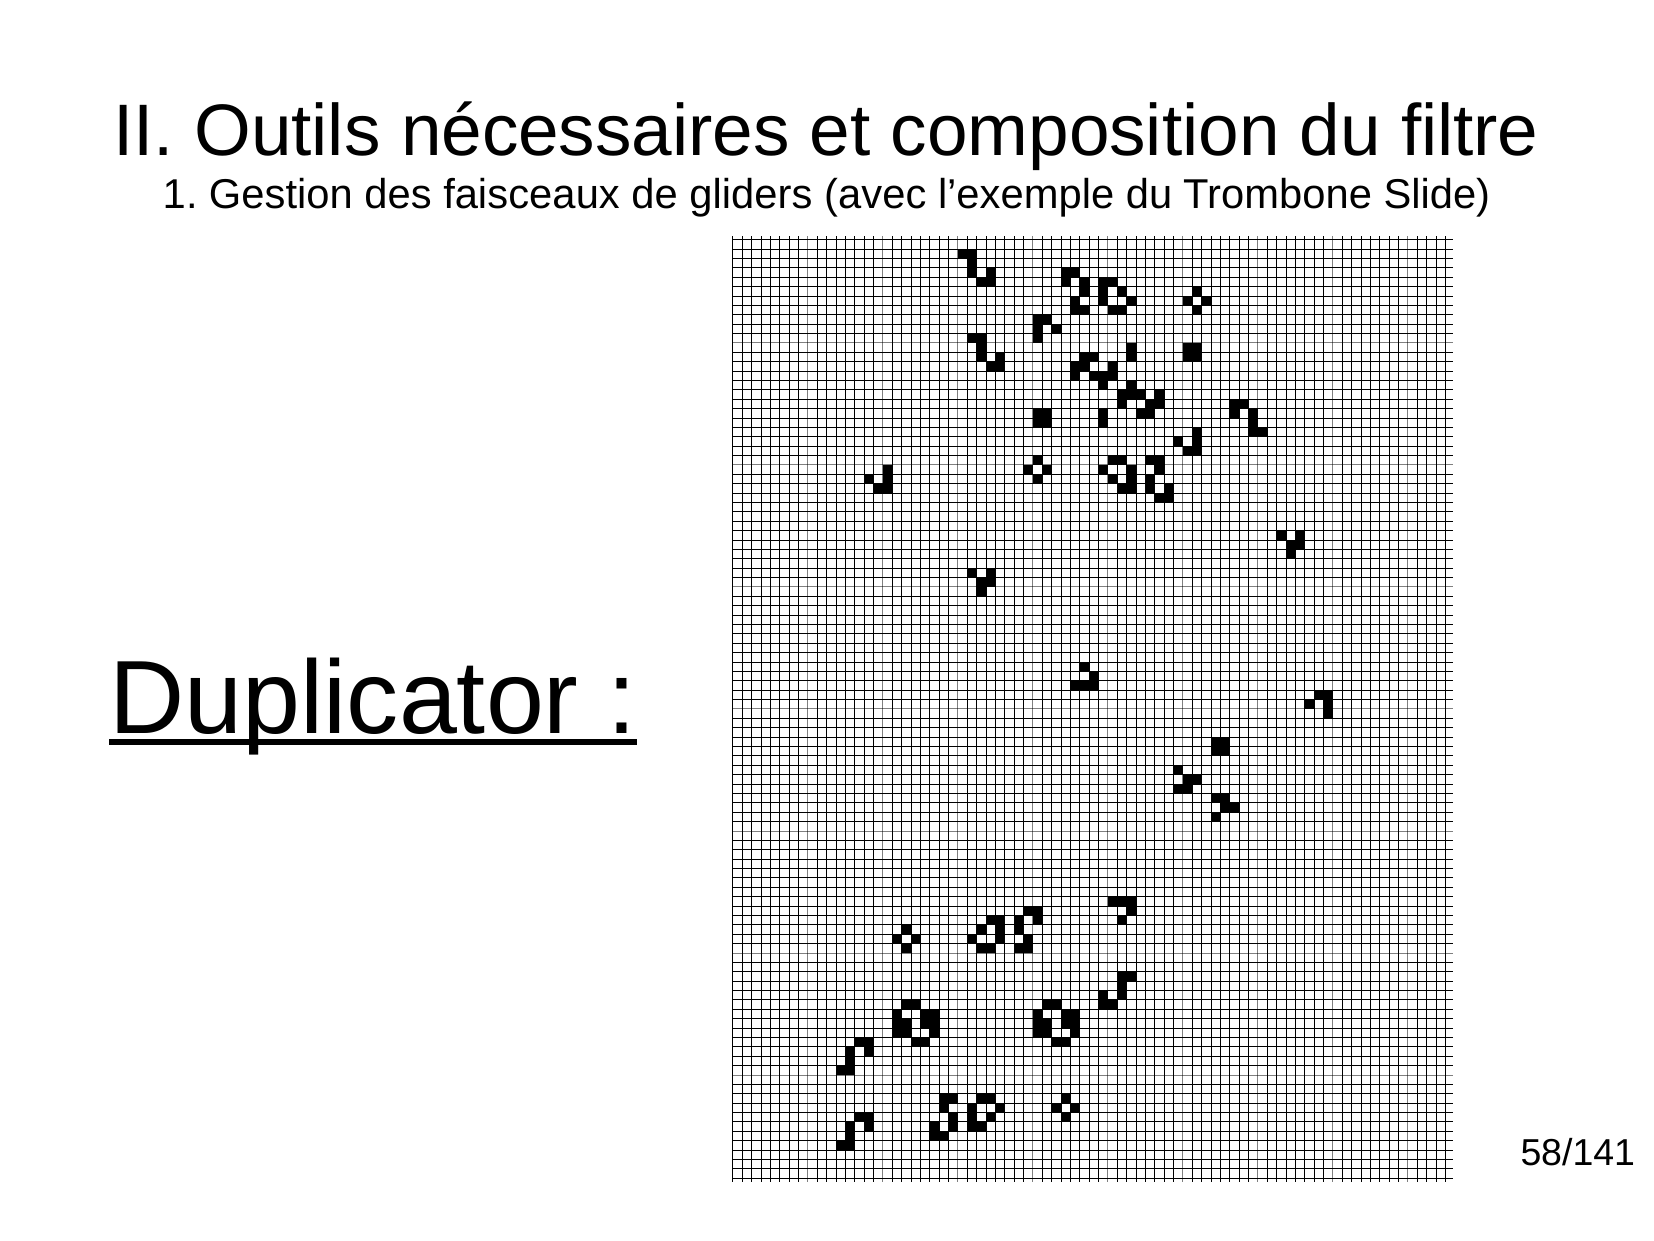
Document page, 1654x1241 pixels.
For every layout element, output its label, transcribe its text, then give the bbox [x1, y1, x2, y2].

picture [732, 236, 1453, 1182]
title II. Outils nécessaires et composition du filtre 1. Gestion des faisceaux de gliders (avec l’exemple du Trombone Slide) [82, 49, 1571, 257]
text_box Duplicator : [94, 631, 652, 763]
text_box <number>/141 [1505, 1124, 1654, 1182]
